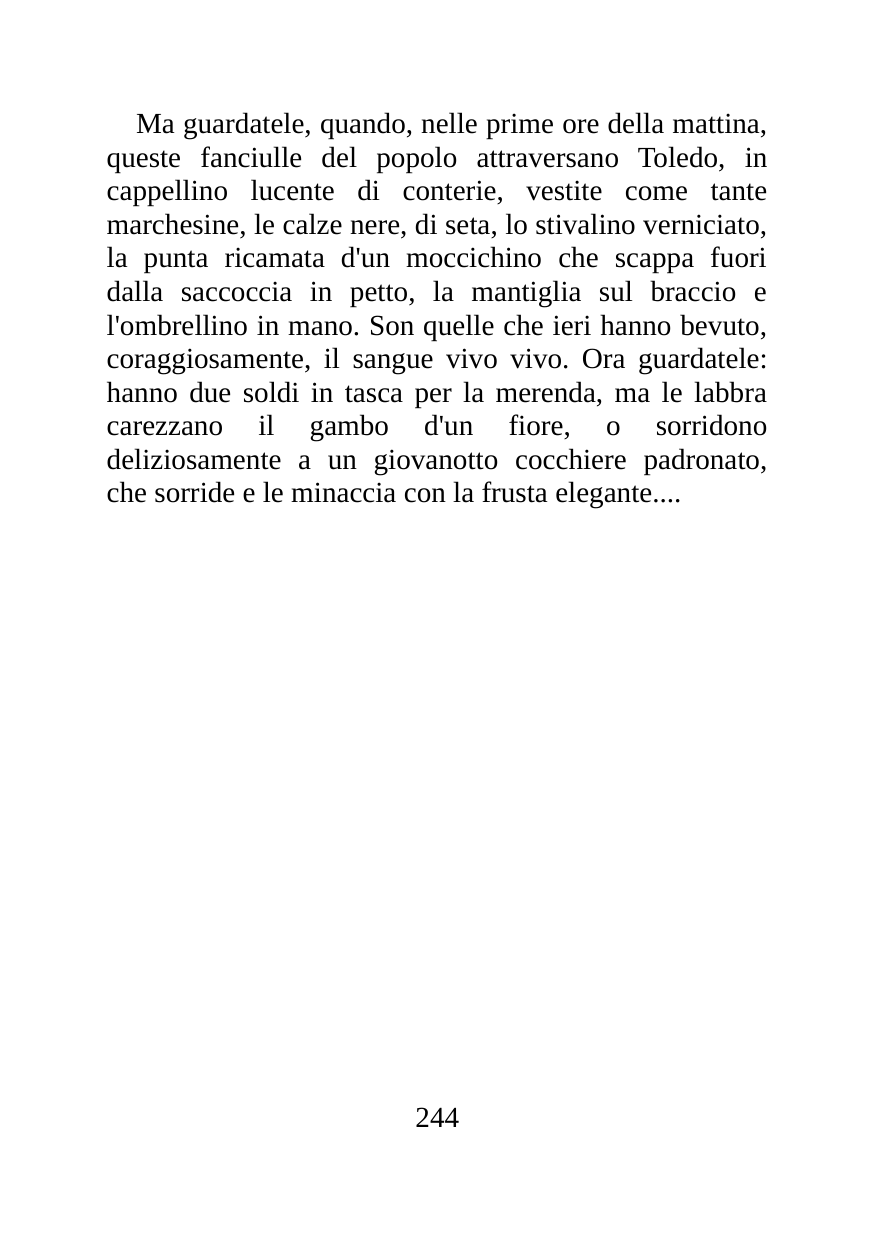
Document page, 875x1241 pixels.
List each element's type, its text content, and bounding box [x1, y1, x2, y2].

text Ma guardatele, quando, nelle prime ore della mattina, queste fanciulle del popolo attraversano Toledo, in cappellino lucente di conterie, vestite come tante marchesine, le calze nere, di seta, lo stivalino verniciato, la punta ricamata d'un moccichino che scappa fuori dalla saccoccia in petto, la mantiglia sul braccio e l'ombrellino in mano. Son quelle che ieri hanno bevuto, coraggiosamente, il sangue vivo vivo. Ora guardatele: hanno due soldi in tasca per la merenda, ma le labbra carezzano il gambo d'un fiore, o sorridono deliziosamente a un giovanotto cocchiere padronato, che sorride e le minaccia con la frusta elegante.... [106, 106, 768, 509]
